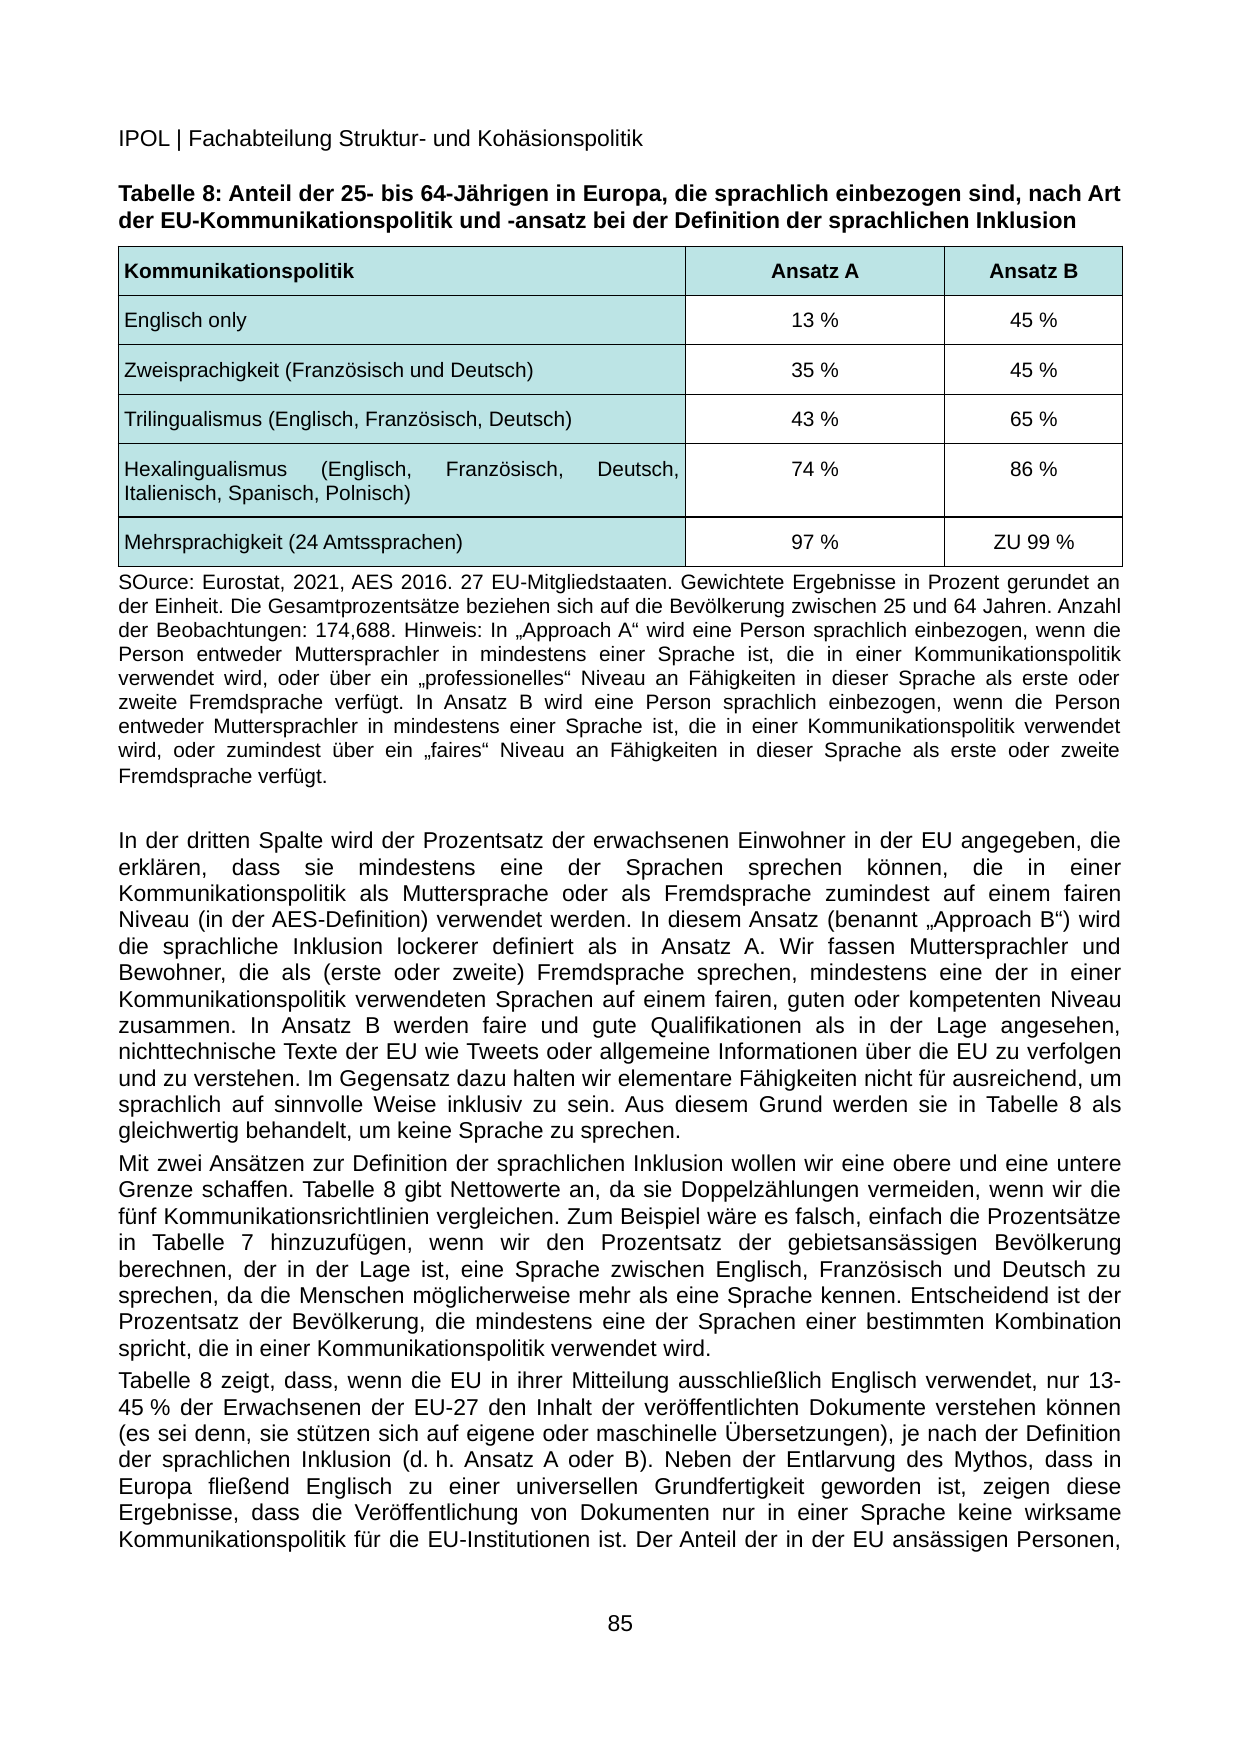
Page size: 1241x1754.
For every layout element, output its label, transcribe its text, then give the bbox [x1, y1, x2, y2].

table_cell 86 % [945, 444, 1122, 516]
table_cell 35 % [686, 345, 944, 394]
text Mit zwei Ansätzen zur Definition der sprachlichen Inklusion wollen wir eine obere und eine untere Grenze schaffen. Tabelle 8 gibt Nettowerte an, da sie Doppelzählungen vermeiden, wenn wir die fünf Kommunikationsrichtlinien vergleichen. Zum Beispiel wäre es falsch, einfach die Prozentsätze in Tabelle 7 hinzuzufügen, wenn wir den Prozentsatz der gebietsansässigen Bevölkerung berechnen, der in der Lage ist, eine Sprache zwischen Englisch, Französisch und Deutsch zu sprechen, da die Menschen möglicherweise mehr als eine Sprache kennen. Entscheidend ist der Prozentsatz der Bevölkerung, die mindestens eine der Sprachen einer bestimmten Kombination spricht, die in einer Kommunikationspolitik verwendet wird. [118, 1150, 1122, 1361]
text Tabelle 8 zeigt, dass, wenn die EU in ihrer Mitteilung ausschließlich Englisch verwendet, nur 13-45 % der Erwachsenen der EU-27 den Inhalt der veröffentlichten Dokumente verstehen können (es sei denn, sie stützen sich auf eigene oder maschinelle Übersetzungen), je nach der Definition der sprachlichen Inklusion (d. h. Ansatz A oder B). Neben der Entlarvung des Mythos, dass in Europa fließend Englisch zu einer universellen Grundfertigkeit geworden ist, zeigen diese Ergebnisse, dass die Veröffentlichung von Dokumenten nur in einer Sprache keine wirksame Kommunikationspolitik für die EU-Institutionen ist. Der Anteil der in der EU ansässigen Personen, [118, 1367, 1122, 1552]
table_cell Englisch only [119, 296, 685, 344]
table_cell 65 % [945, 395, 1122, 443]
table_cell Mehrsprachigkeit (24 Amtssprachen) [119, 518, 685, 566]
table_cell 74 % [686, 444, 944, 516]
table_cell 13 % [686, 296, 944, 344]
table_cell 97 % [686, 518, 944, 566]
text In der dritten Spalte wird der Prozentsatz der erwachsenen Einwohner in der EU angegeben, die erklären, dass sie mindestens eine der Sprachen sprechen können, die in einer Kommunikationspolitik als Muttersprache oder als Fremdsprache zumindest auf einem fairen Niveau (in der AES-Definition) verwendet werden. In diesem Ansatz (benannt „Approach B“) wird die sprachliche Inklusion lockerer definiert als in Ansatz A. Wir fassen Muttersprachler und Bewohner, die als (erste oder zweite) Fremdsprache sprechen, mindestens eine der in einer Kommunikationspolitik verwendeten Sprachen auf einem fairen, guten oder kompetenten Niveau zusammen. In Ansatz B werden faire und gute Qualifikationen als in der Lage angesehen, nichttechnische Texte der EU wie Tweets oder allgemeine Informationen über die EU zu verfolgen und zu verstehen. Im Gegensatz dazu halten wir elementare Fähigkeiten nicht für ausreichend, um sprachlich auf sinnvolle Weise inklusiv zu sein. Aus diesem Grund werden sie in Tabelle 8 als gleichwertig behandelt, um keine Sprache zu sprechen. [118, 827, 1122, 1144]
table_cell Hexalingualismus (Englisch, Französisch, Deutsch, Italienisch, Spanisch, Polnisch) [119, 444, 685, 516]
table_header Ansatz A [686, 247, 944, 295]
table_cell Zweisprachigkeit (Französisch und Deutsch) [119, 345, 685, 394]
text SOurce: Eurostat, 2021, AES 2016. 27 EU-Mitgliedstaaten. Gewichtete Ergebnisse in Prozent gerundet an der Einheit. Die Gesamtprozentsätze beziehen sich auf die Bevölkerung zwischen 25 und 64 Jahren. Anzahl der Beobachtungen: 174,688. Hinweis: In „Approach A“ wird eine Person sprachlich einbezogen, wenn die Person entweder Muttersprachler in mindestens einer Sprache ist, die in einer Kommunikationspolitik verwendet wird, oder über ein „professionelles“ Niveau an Fähigkeiten in dieser Sprache als erste oder zweite Fremdsprache verfügt. In Ansatz B wird eine Person sprachlich einbezogen, wenn die Person entweder Muttersprachler in mindestens einer Sprache ist, die in einer Kommunikationspolitik verwendet wird, oder zumindest über ein „faires“ Niveau an Fähigkeiten in dieser Sprache als erste oder zweite Fremdsprache verfügt. [118, 570, 1122, 788]
table_cell Trilingualismus (Englisch, Französisch, Deutsch) [119, 395, 685, 443]
text Tabelle 8: Anteil der 25- bis 64-Jährigen in Europa, die sprachlich einbezogen sind, nach Art der EU-Kommunikationspolitik und -ansatz bei der Definition der sprachlichen Inklusion [118, 180, 1122, 233]
table_header Kommunikationspolitik [119, 247, 685, 295]
table_header Ansatz B [945, 247, 1122, 295]
table_cell ZU 99 % [945, 518, 1122, 566]
table_cell 45 % [945, 296, 1122, 344]
table_cell 43 % [686, 395, 944, 443]
table_cell 45 % [945, 345, 1122, 394]
